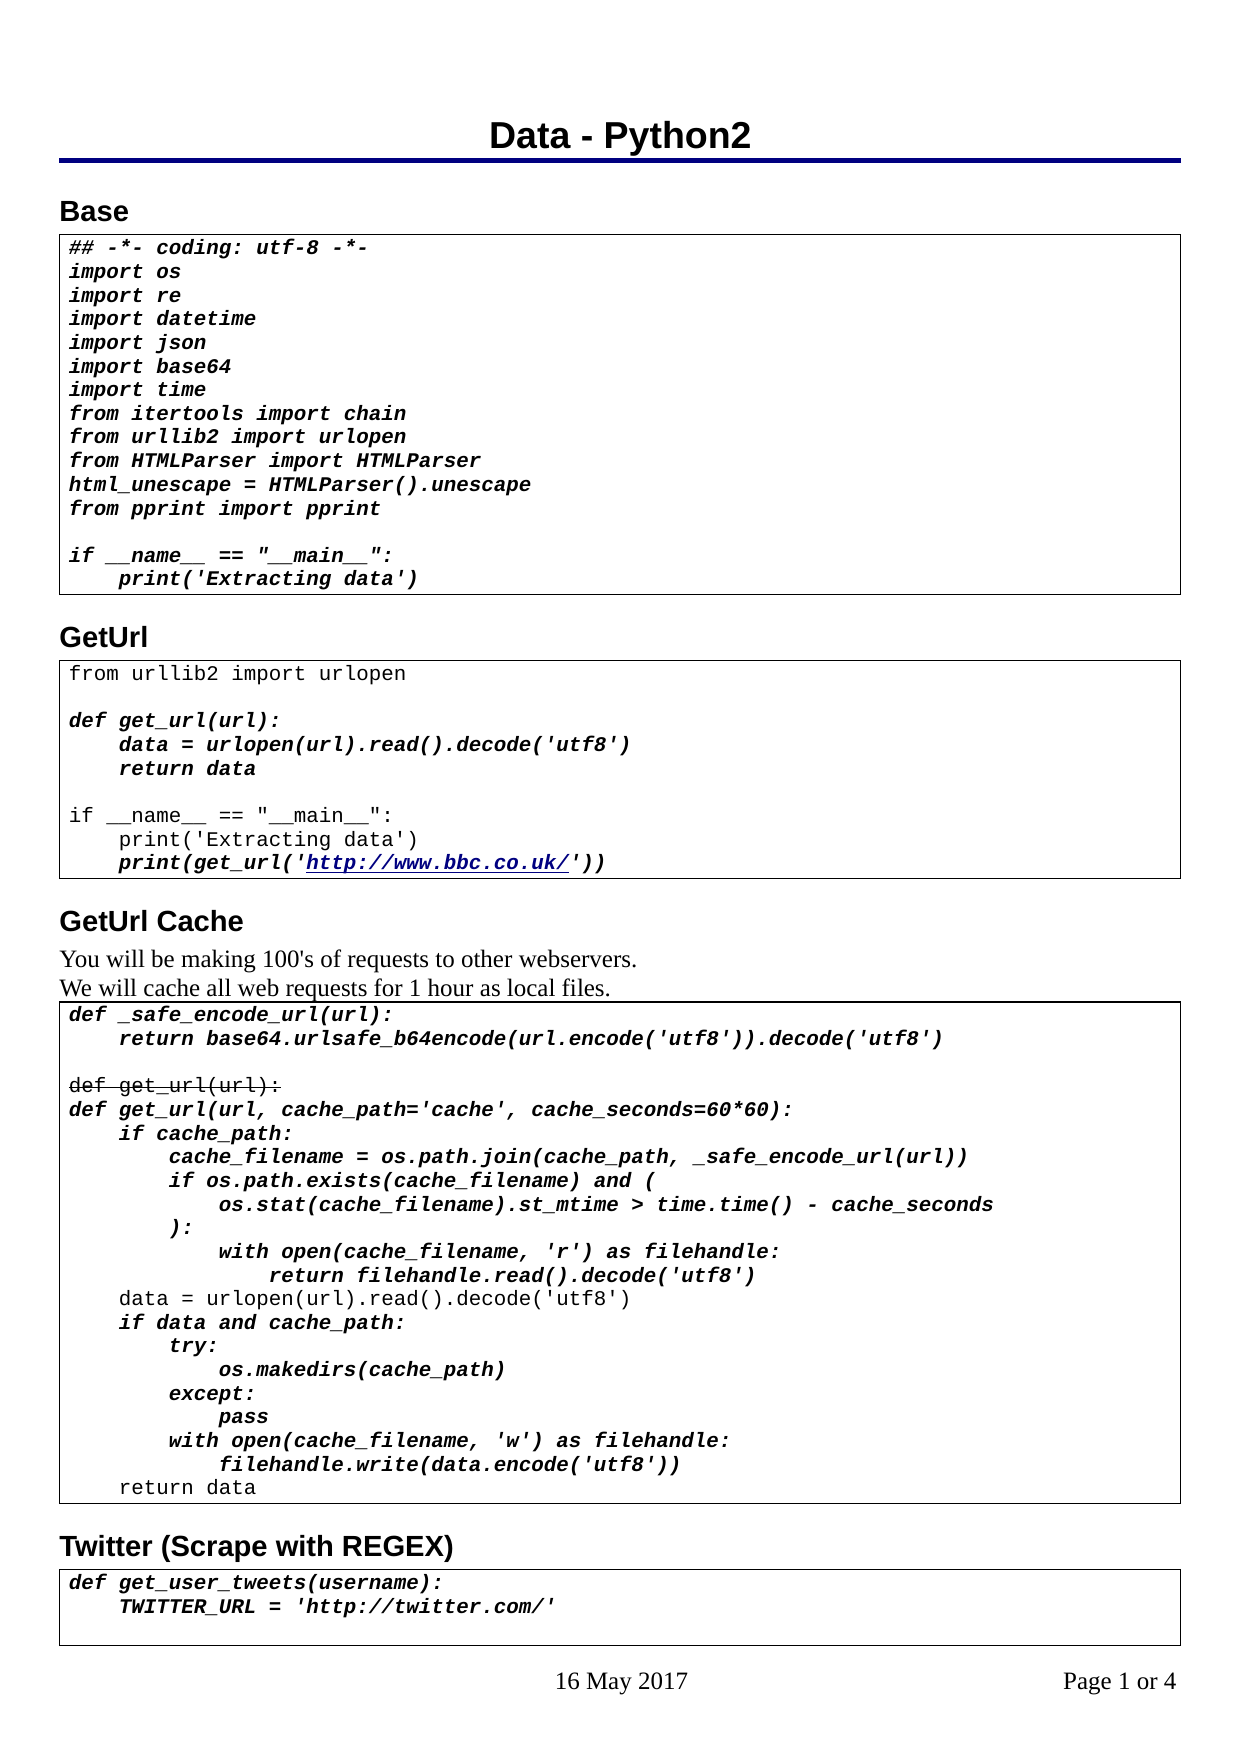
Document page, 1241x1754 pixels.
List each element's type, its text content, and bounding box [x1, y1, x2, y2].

text def get_url(url, cache_path='cache', cache_seconds=60*60): [60, 1096, 1180, 1119]
text def get_user_tweets(username): [60, 1570, 1180, 1593]
text import json [60, 329, 1180, 352]
subtitle Base [59, 194, 1181, 228]
text with open(cache_filename, 'w') as filehandle: [60, 1427, 1180, 1451]
subtitle Data - Python2 [59, 113, 1181, 158]
text ## -*- coding: utf-8 -*- [60, 235, 1180, 258]
text return data [60, 754, 1180, 781]
text from urllib2 import urlopen [60, 423, 1180, 447]
text if __name__ == "__main__": [60, 802, 1180, 826]
text print('Extracting data') [60, 565, 1180, 594]
text ): [60, 1214, 1180, 1238]
text os.makedirs(cache_path) [60, 1356, 1180, 1380]
text os.stat(cache_filename).st_mtime > time.time() - cache_seconds [60, 1191, 1180, 1214]
text We will cache all web requests for 1 hour as local files. [59, 973, 1181, 1001]
text import os [60, 258, 1180, 282]
text import datetime [60, 305, 1180, 329]
text from itertools import chain [60, 400, 1180, 423]
text try: [60, 1332, 1180, 1356]
text TWITTER_URL = 'http://twitter.com/' [60, 1593, 1180, 1619]
text cache_filename = os.path.join(cache_path, _safe_encode_url(url)) [60, 1143, 1180, 1167]
text from HTMLParser import HTMLParser [60, 447, 1180, 471]
subtitle GetUrl [59, 620, 1181, 654]
text import re [60, 282, 1180, 305]
text print('Extracting data') [60, 826, 1180, 849]
text if cache_path: [60, 1119, 1180, 1143]
text with open(cache_filename, 'r') as filehandle: [60, 1238, 1180, 1261]
text if data and cache_path: [60, 1309, 1180, 1332]
text You will be making 100's of requests to other webservers. [59, 944, 1181, 973]
text return data [60, 1474, 1180, 1503]
text data = urlopen(url).read().decode('utf8') [60, 731, 1180, 754]
text from urllib2 import urlopen [60, 661, 1180, 687]
subtitle Twitter (Scrape with REGEX) [59, 1529, 1181, 1563]
text if os.path.exists(cache_filename) and ( [60, 1167, 1180, 1191]
text def get_url(url): [60, 1072, 1180, 1096]
text from pprint import pprint [60, 494, 1180, 521]
text import base64 [60, 352, 1180, 376]
text return base64.urlsafe_b64encode(url.encode('utf8')).decode('utf8') [60, 1025, 1180, 1052]
text filehandle.write(data.encode('utf8')) [60, 1451, 1180, 1474]
text except: [60, 1380, 1180, 1403]
text pass [60, 1403, 1180, 1427]
text def get_url(url): [60, 707, 1180, 731]
text data = urlopen(url).read().decode('utf8') [60, 1285, 1180, 1309]
text return filehandle.read().decode('utf8') [60, 1261, 1180, 1285]
text html_unescape = HTMLParser().unescape [60, 471, 1180, 494]
subtitle GetUrl Cache [59, 904, 1181, 938]
text import time [60, 376, 1180, 400]
text print(get_url('http://www.bbc.co.uk/')) [60, 849, 1180, 878]
text def _safe_encode_url(url): [60, 1003, 1180, 1025]
text if __name__ == "__main__": [60, 542, 1180, 565]
